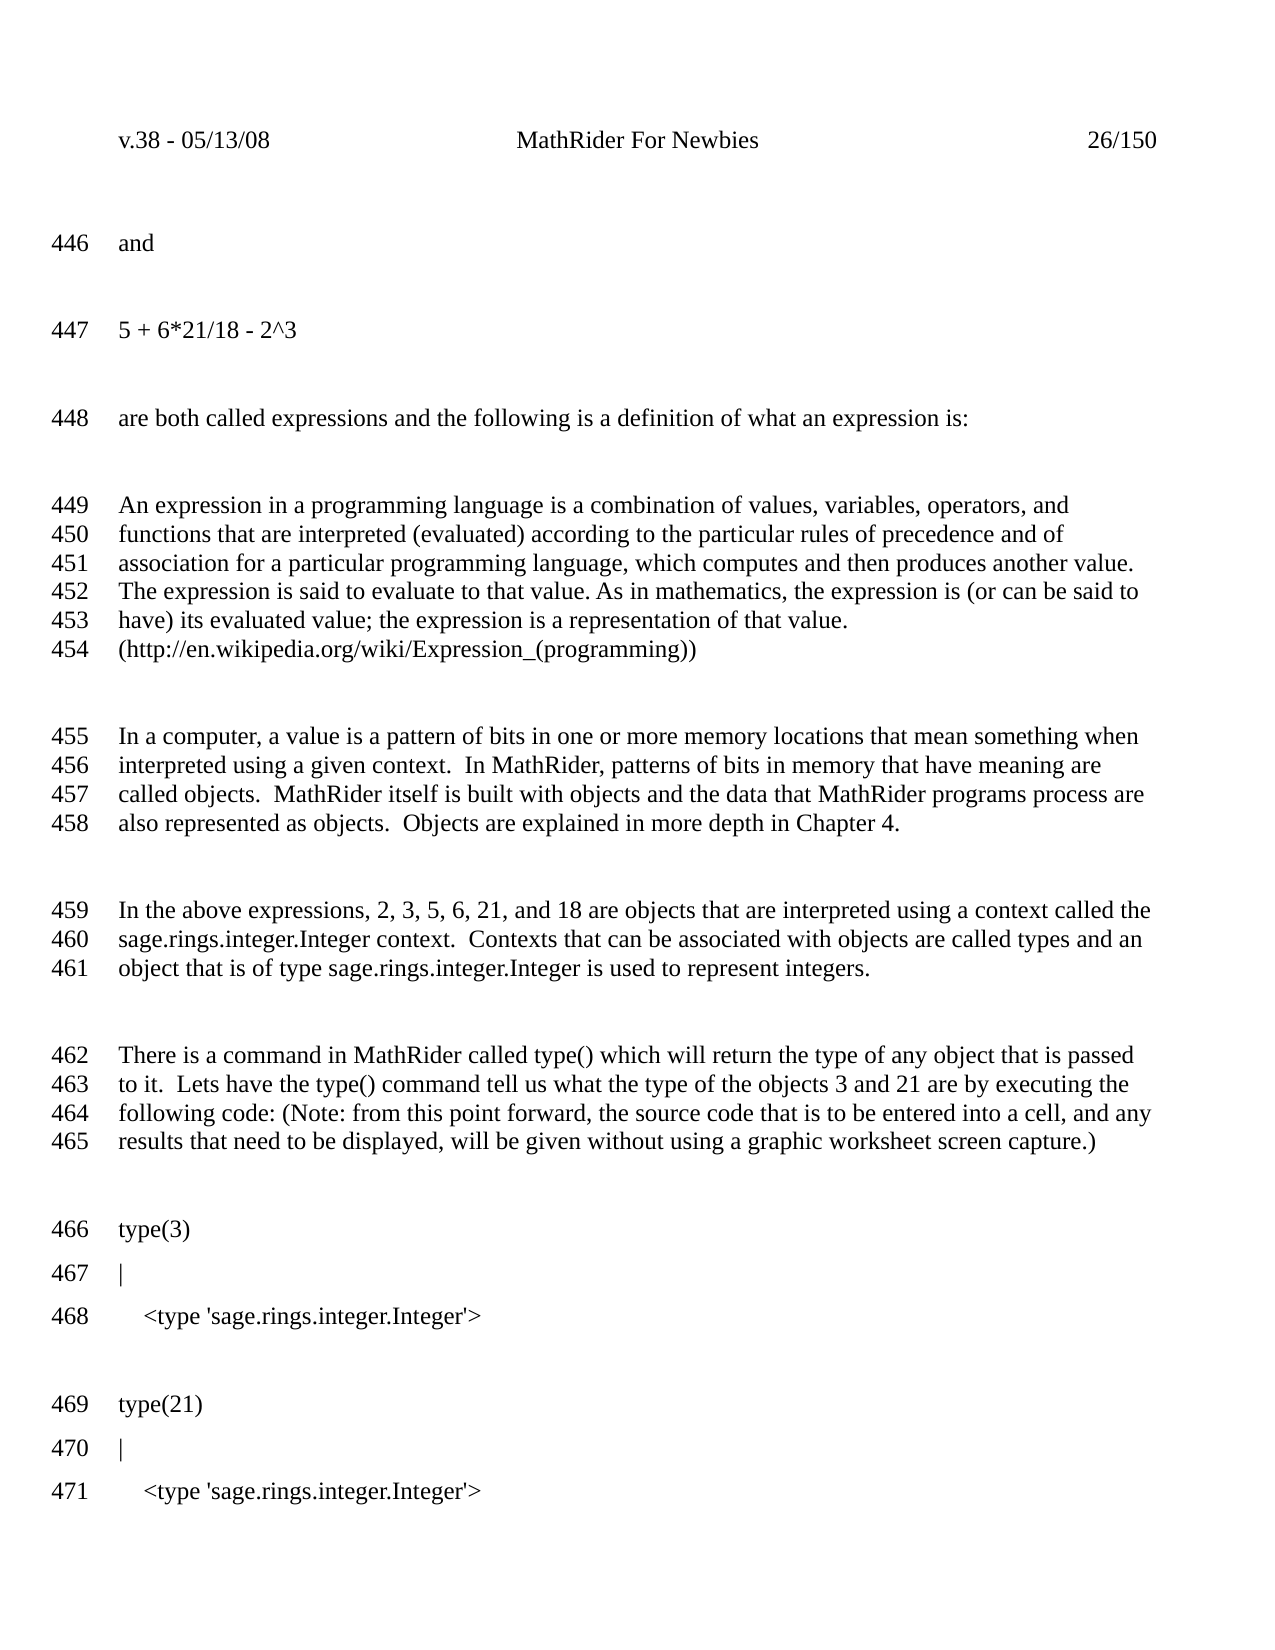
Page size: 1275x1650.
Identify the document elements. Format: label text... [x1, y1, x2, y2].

text 5 + 6*21/18 - 2^3 [118, 315, 1157, 344]
text An expression in a programming language is a combination of values, variables, operators, and functions that are interpreted (evaluated) according to the particular rules of precedence and of association for a particular programming language, which computes and then produces another value. The expression is said to evaluate to that value. As in mathematics, the expression is (or can be said to have) its evaluated value; the expression is a representation of that value. (http://en.wikipedia.org/wiki/Expression_(programming)) [118, 490, 1157, 663]
text In a computer, a value is a pattern of bits in one or more memory locations that mean something when interpreted using a given context. In MathRider, patterns of bits in memory that have meaning are called objects. MathRider itself is built with objects and the data that MathRider programs process are also represented as objects. Objects are explained in more depth in Chapter 4. [118, 721, 1157, 836]
text <type 'sage.rings.integer.Integer'> [118, 1476, 1157, 1505]
text are both called expressions and the following is a definition of what an expression is: [118, 403, 1157, 431]
text In the above expressions, 2, 3, 5, 6, 21, and 18 are objects that are interpreted using a context called the sage.rings.integer.Integer context. Contexts that can be associated with objects are called types and an object that is of type sage.rings.integer.Integer is used to represent integers. [118, 895, 1157, 981]
text and [118, 228, 1157, 256]
text type(21) [118, 1389, 1157, 1418]
text <type 'sage.rings.integer.Integer'> [118, 1301, 1157, 1330]
text There is a command in MathRider called type() which will return the type of any object that is passed to it. Lets have the type() command tell us what the type of the objects 3 and 21 are by executing the following code: (Note: from this point forward, the source code that is to be entered into a cell, and any results that need to be displayed, will be given without using a graphic worksheet screen capture.) [118, 1040, 1157, 1155]
text | [118, 1258, 1157, 1286]
text | [118, 1433, 1157, 1461]
text type(3) [118, 1214, 1157, 1243]
